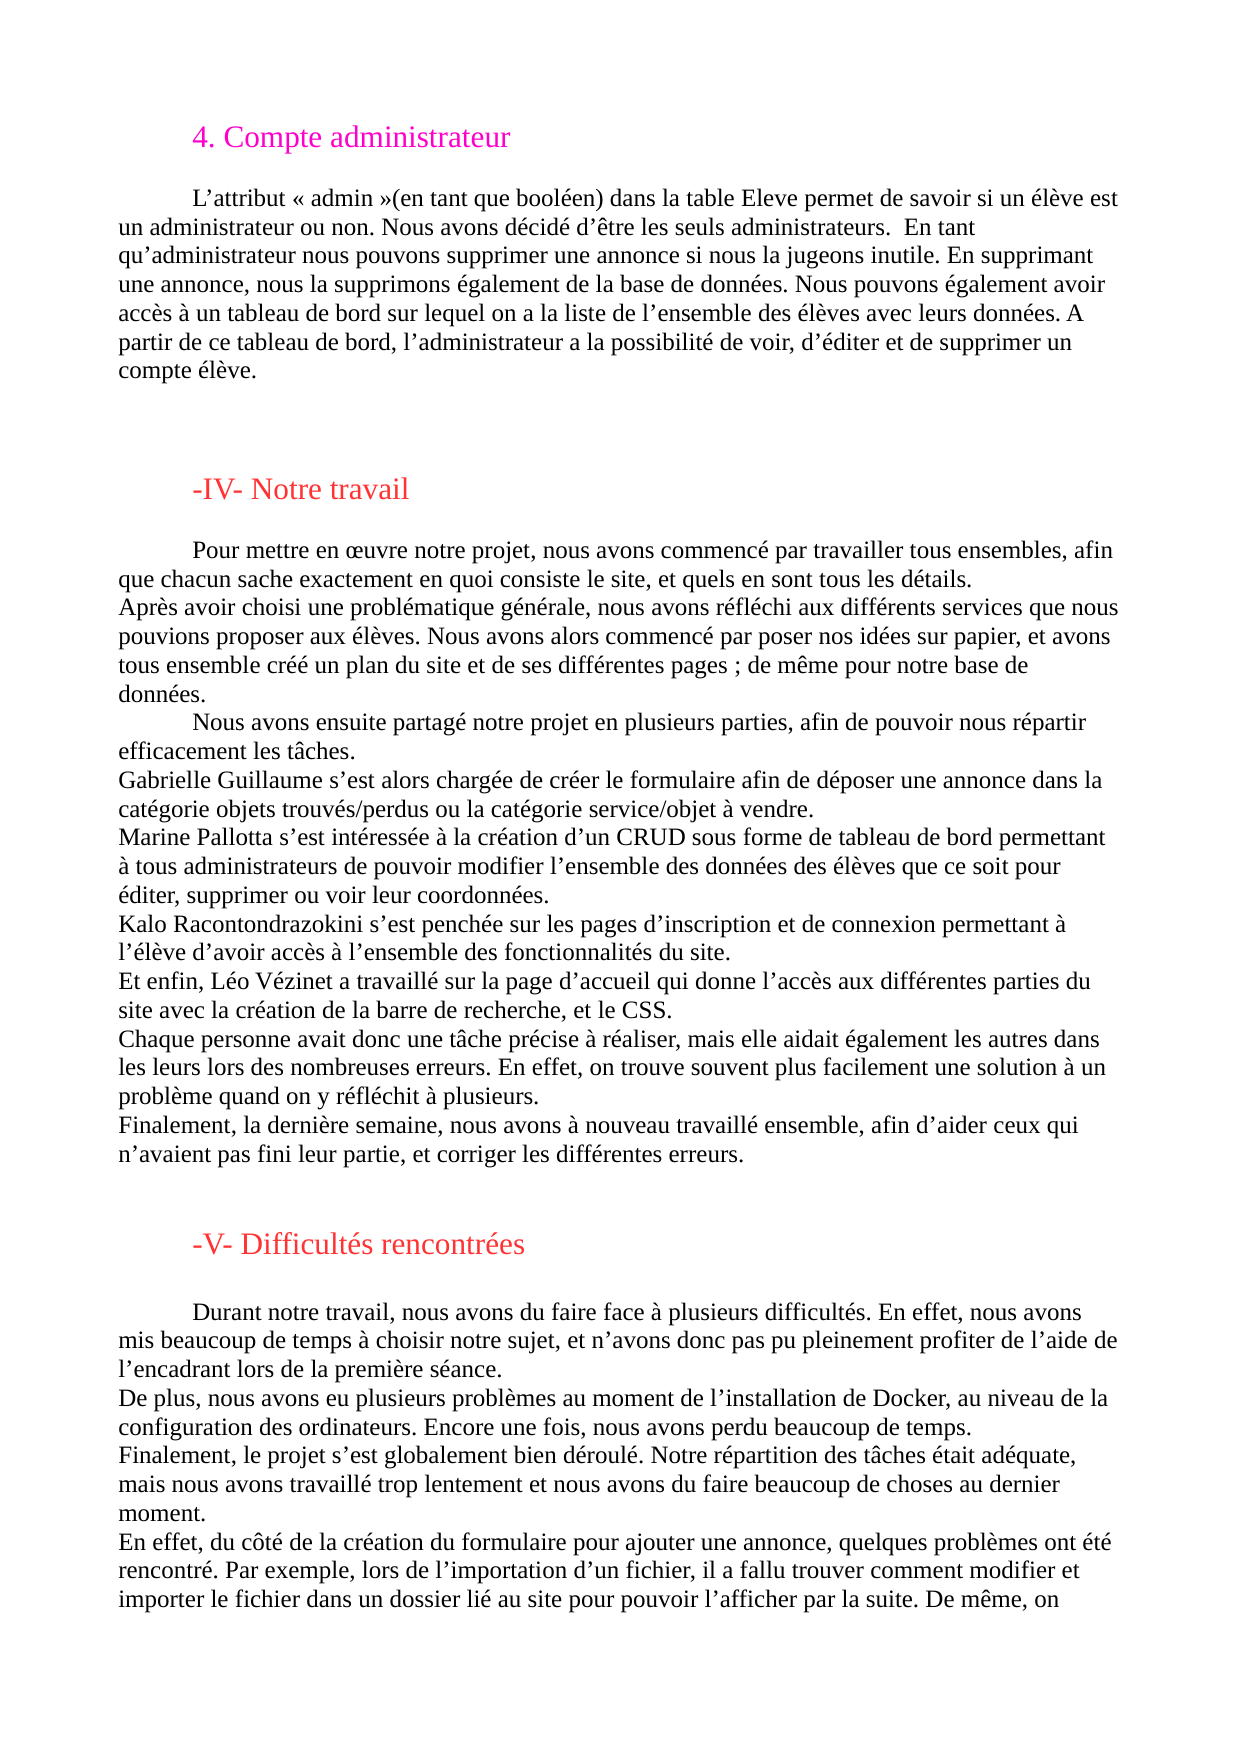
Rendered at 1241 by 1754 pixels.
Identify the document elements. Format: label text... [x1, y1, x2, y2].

text Pour mettre en œuvre notre projet, nous avons commencé par travailler tous ensembles, afin que chacun sache exactement en quoi consiste le site, et quels en sont tous les détails. [118, 535, 1122, 592]
text De plus, nous avons eu plusieurs problèmes au moment de l’installation de Docker, au niveau de la configuration des ordinateurs. Encore une fois, nous avons perdu beaucoup de temps. [118, 1383, 1122, 1441]
text 4. Compte administrateur [118, 118, 1122, 154]
text L’attribut « admin »(en tant que booléen) dans la table Eleve permet de savoir si un élève est un administrateur ou non. Nous avons décidé d’être les seuls administrateurs. En tant qu’administrateur nous pouvons supprimer une annonce si nous la jugeons inutile. En supprimant une annonce, nous la supprimons également de la base de données. Nous pouvons également avoir accès à un tableau de bord sur lequel on a la liste de l’ensemble des élèves avec leurs données. A partir de ce tableau de bord, l’administrateur a la possibilité de voir, d’éditer et de supprimer un compte élève. [118, 183, 1122, 384]
text Durant notre travail, nous avons du faire face à plusieurs difficultés. En effet, nous avons mis beaucoup de temps à choisir notre sujet, et n’avons donc pas pu pleinement profiter de l’aide de l’encadrant lors de la première séance. [118, 1297, 1122, 1383]
text Et enfin, Léo Vézinet a travaillé sur la page d’accueil qui donne l’accès aux différentes parties du site avec la création de la barre de recherche, et le CSS. [118, 966, 1122, 1024]
text -IV- Notre travail [118, 470, 1122, 506]
text Kalo Racontondrazokini s’est penchée sur les pages d’inscription et de connexion permettant à l’élève d’avoir accès à l’ensemble des fonctionnalités du site. [118, 909, 1122, 966]
text -V- Difficultés rencontrées [118, 1225, 1122, 1261]
text En effet, du côté de la création du formulaire pour ajouter une annonce, quelques problèmes ont été rencontré. Par exemple, lors de l’importation d’un fichier, il a fallu trouver comment modifier et importer le fichier dans un dossier lié au site pour pouvoir l’afficher par la suite. De même, on [118, 1527, 1122, 1613]
text Chaque personne avait donc une tâche précise à réaliser, mais elle aidait également les autres dans les leurs lors des nombreuses erreurs. En effet, on trouve souvent plus facilement une solution à un problème quand on y réfléchit à plusieurs. [118, 1024, 1122, 1110]
text Finalement, la dernière semaine, nous avons à nouveau travaillé ensemble, afin d’aider ceux qui n’avaient pas fini leur partie, et corriger les différentes erreurs. [118, 1110, 1122, 1196]
text Après avoir choisi une problématique générale, nous avons réfléchi aux différents services que nous pouvions proposer aux élèves. Nous avons alors commencé par poser nos idées sur papier, et avons tous ensemble créé un plan du site et de ses différentes pages ; de même pour notre base de données. [118, 592, 1122, 707]
text Finalement, le projet s’est globalement bien déroulé. Notre répartition des tâches était adéquate, mais nous avons travaillé trop lentement et nous avons du faire beaucoup de choses au dernier moment. [118, 1441, 1122, 1527]
text Nous avons ensuite partagé notre projet en plusieurs parties, afin de pouvoir nous répartir efficacement les tâches. [118, 707, 1122, 765]
text Gabrielle Guillaume s’est alors chargée de créer le formulaire afin de déposer une annonce dans la catégorie objets trouvés/perdus ou la catégorie service/objet à vendre. [118, 765, 1122, 822]
text Marine Pallotta s’est intéressée à la création d’un CRUD sous forme de tableau de bord permettant à tous administrateurs de pouvoir modifier l’ensemble des données des élèves que ce soit pour éditer, supprimer ou voir leur coordonnées. [118, 822, 1122, 909]
